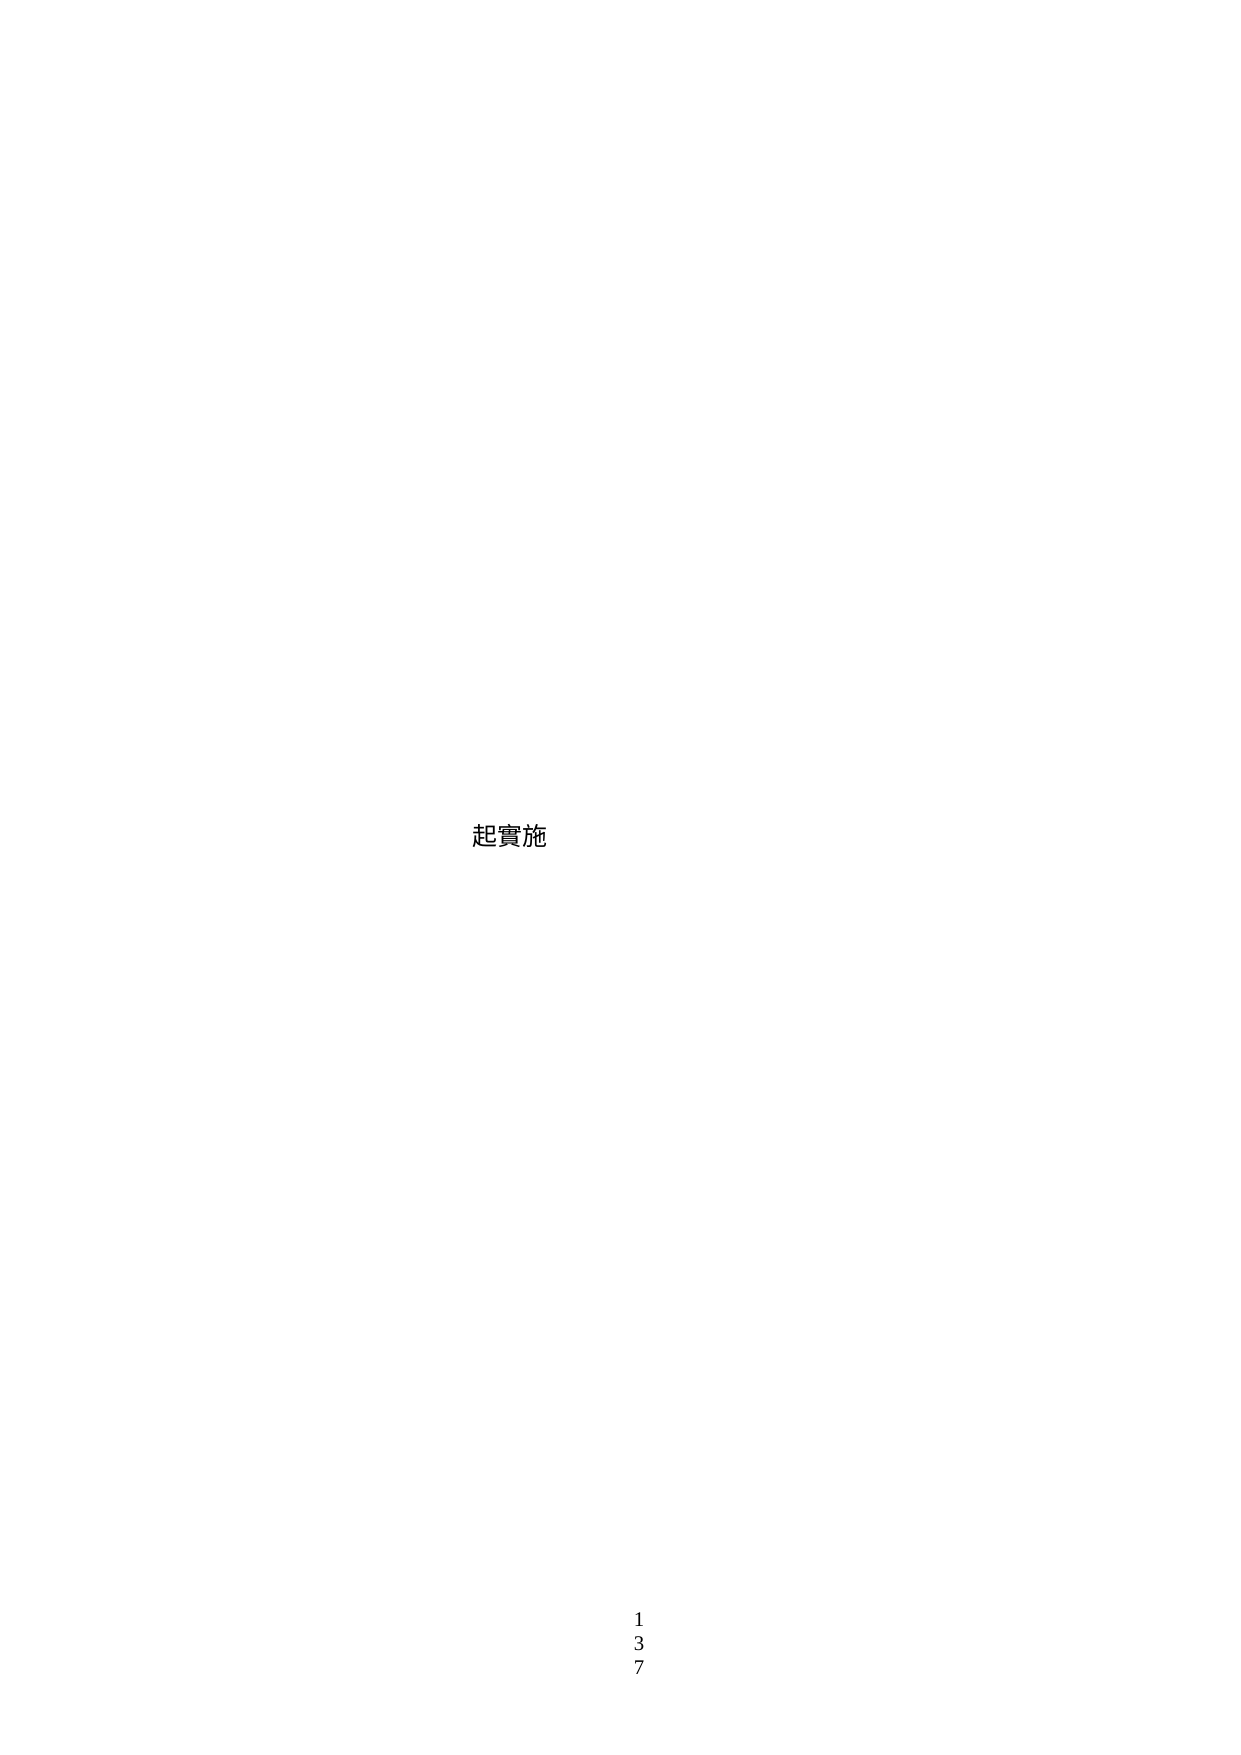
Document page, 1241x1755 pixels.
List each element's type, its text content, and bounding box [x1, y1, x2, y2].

text 起實施 [277, 816, 1168, 852]
